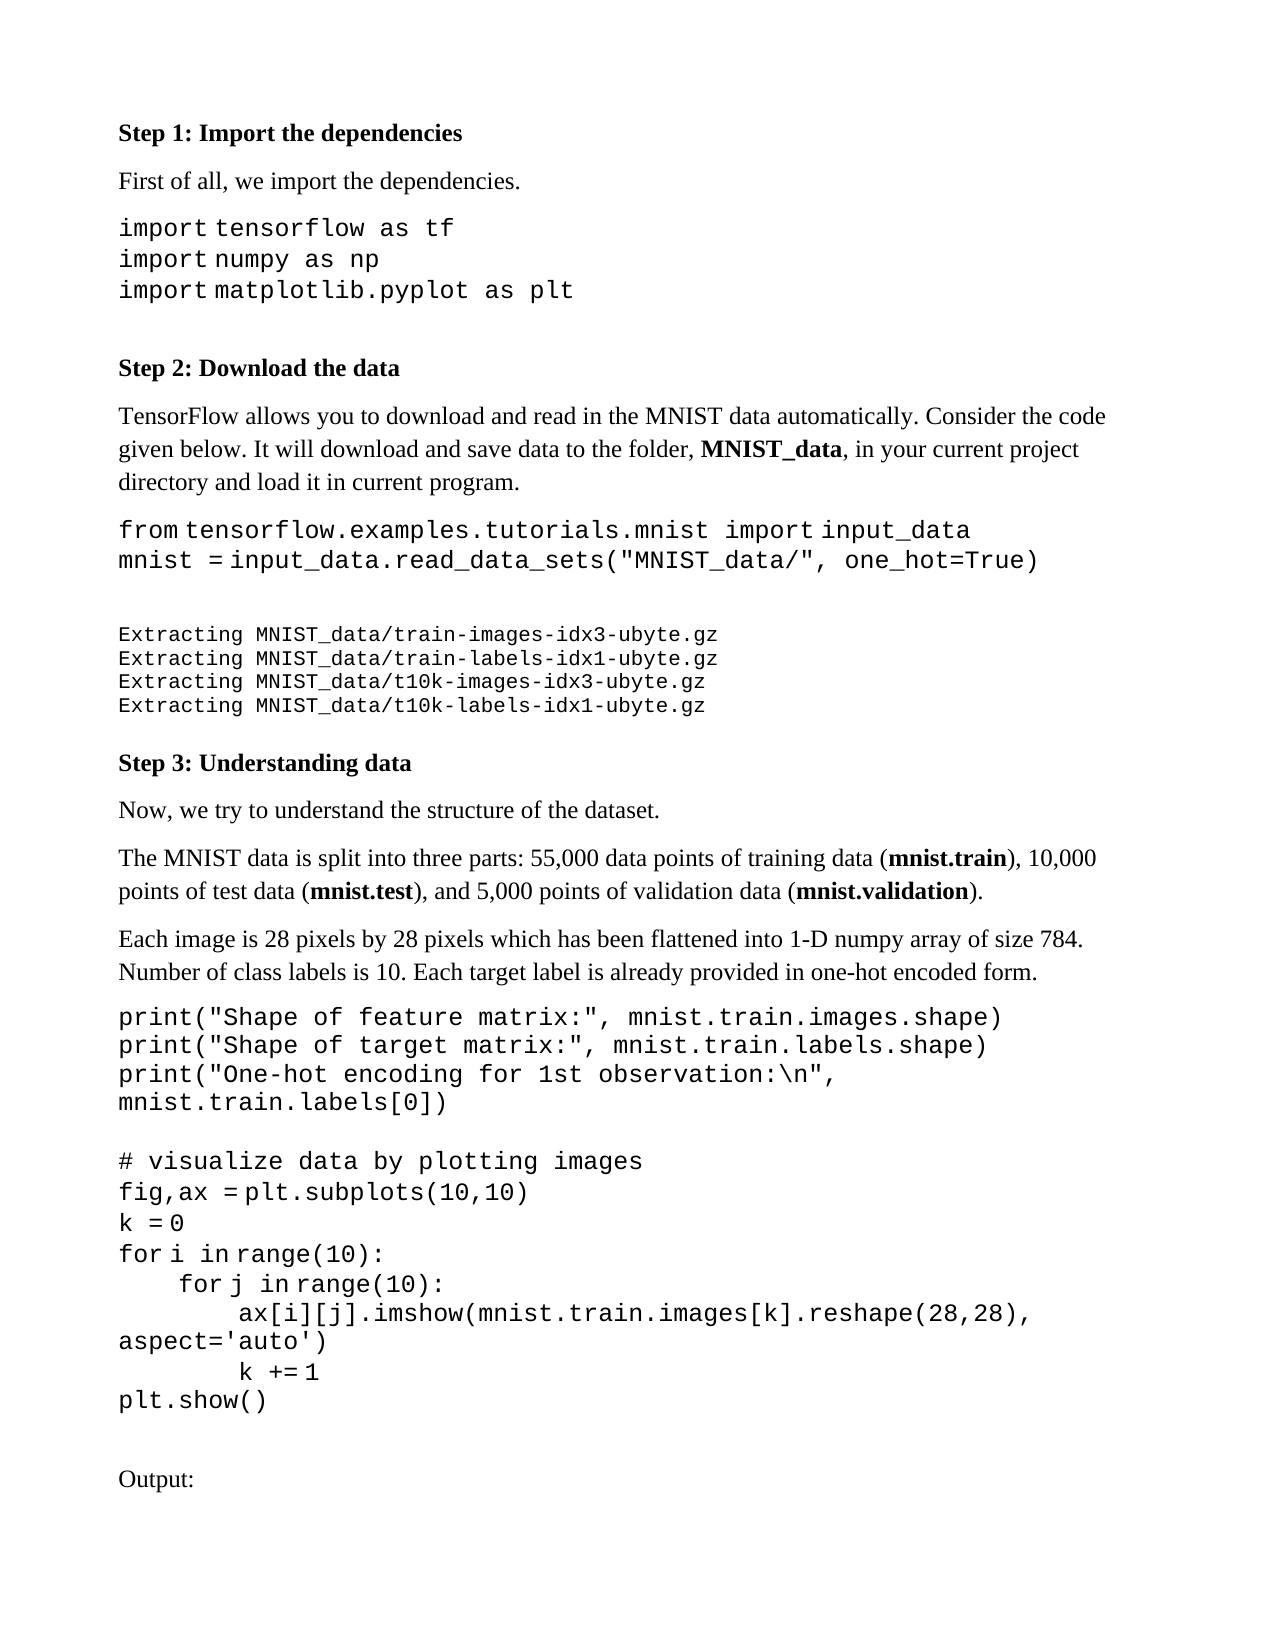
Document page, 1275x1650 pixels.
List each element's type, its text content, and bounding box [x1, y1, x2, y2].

text Extracting MNIST_data/train-labels-idx1-ubyte.gz [118, 648, 1157, 671]
table_header print("Shape of feature matrix:", mnist.train.images.shape) print("Shape of target matrix:", mnist.train.labels.shape) print("One-hot encoding for 1st observation:\n", mnist.train.labels[0]) # visualize data by plotting images fig,ax = plt.subplots(10,10) k = 0 for i in range(10): for j in range(10): ax[i][j].imshow(mnist.train.images[k].reshape(28,28), aspect='auto') k += 1 plt.show() [118, 1005, 1157, 1416]
text TensorFlow allows you to download and read in the MNIST data automatically. Consider the code given below. It will download and save data to the folder, MNIST_data, in your current project directory and load it in current program. [118, 401, 1157, 496]
text First of all, we import the dependencies. [118, 166, 1157, 194]
text The MNIST data is split into three parts: 55,000 data points of training data (mnist.train), 10,000 points of test data (mnist.test), and 5,000 points of validation data (mnist.validation). [118, 843, 1157, 905]
text Step 1: Import the dependencies [118, 118, 1157, 147]
text Now, we try to understand the structure of the dataset. [118, 796, 1157, 824]
text Each image is 28 pixels by 28 pixels which has been flattened into 1-D numpy array of size 784. Number of class labels is 10. Each target label is already provided in one-hot encoded form. [118, 924, 1157, 986]
text Step 2: Download the data [118, 353, 1157, 382]
text Extracting MNIST_data/t10k-images-idx3-ubyte.gz [118, 671, 1157, 695]
text Step 3: Understanding data [118, 748, 1157, 777]
text Extracting MNIST_data/train-images-idx3-ubyte.gz [118, 624, 1157, 648]
text Output: [118, 1464, 1157, 1492]
text Extracting MNIST_data/t10k-labels-idx1-ubyte.gz [118, 695, 1157, 718]
table_header from tensorflow.examples.tutorials.mnist import input_data mnist = input_data.read_data_sets("MNIST_data/", one_hot=True) [118, 515, 1061, 576]
table_header import tensorflow as tf import numpy as np import matplotlib.pyplot as plt [118, 213, 583, 306]
